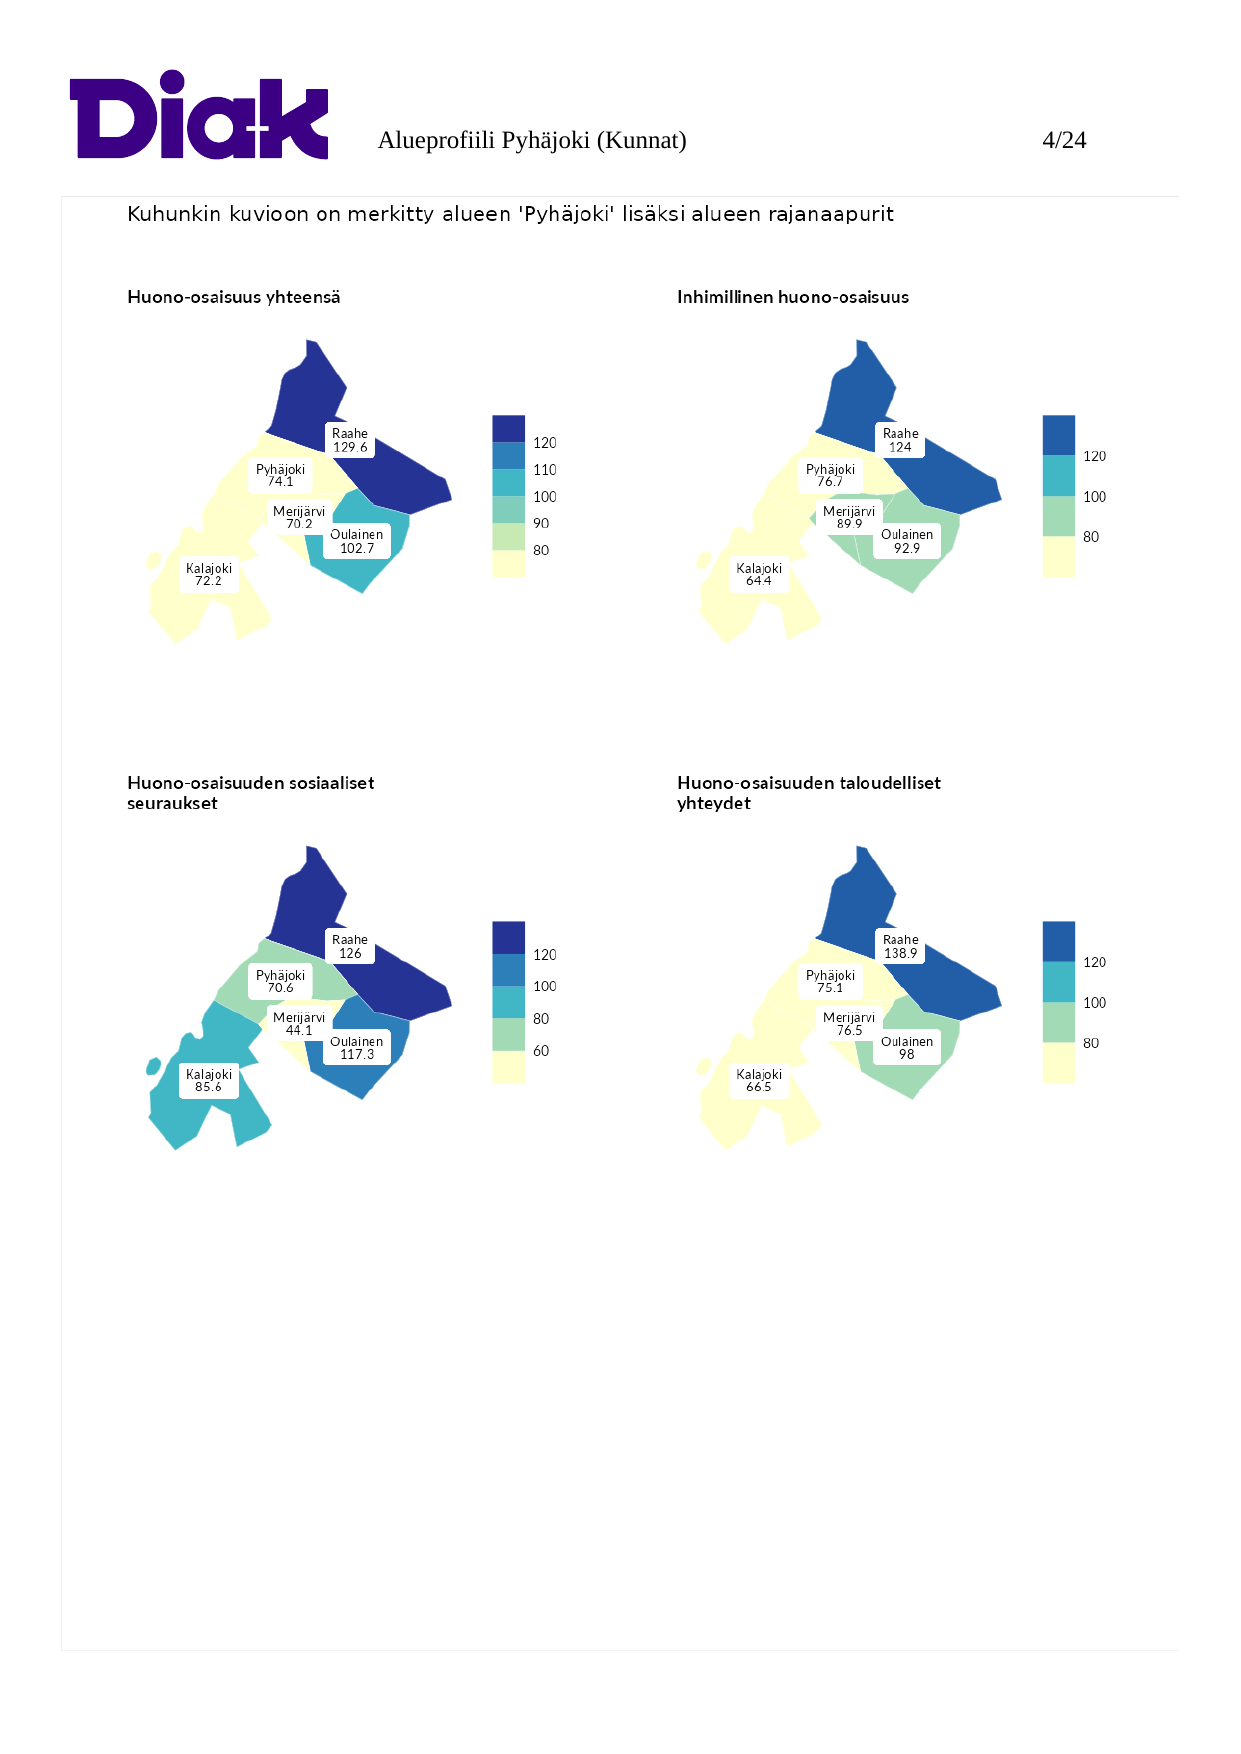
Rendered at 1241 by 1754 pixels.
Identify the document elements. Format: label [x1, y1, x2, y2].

picture [61, 196, 1179, 1651]
